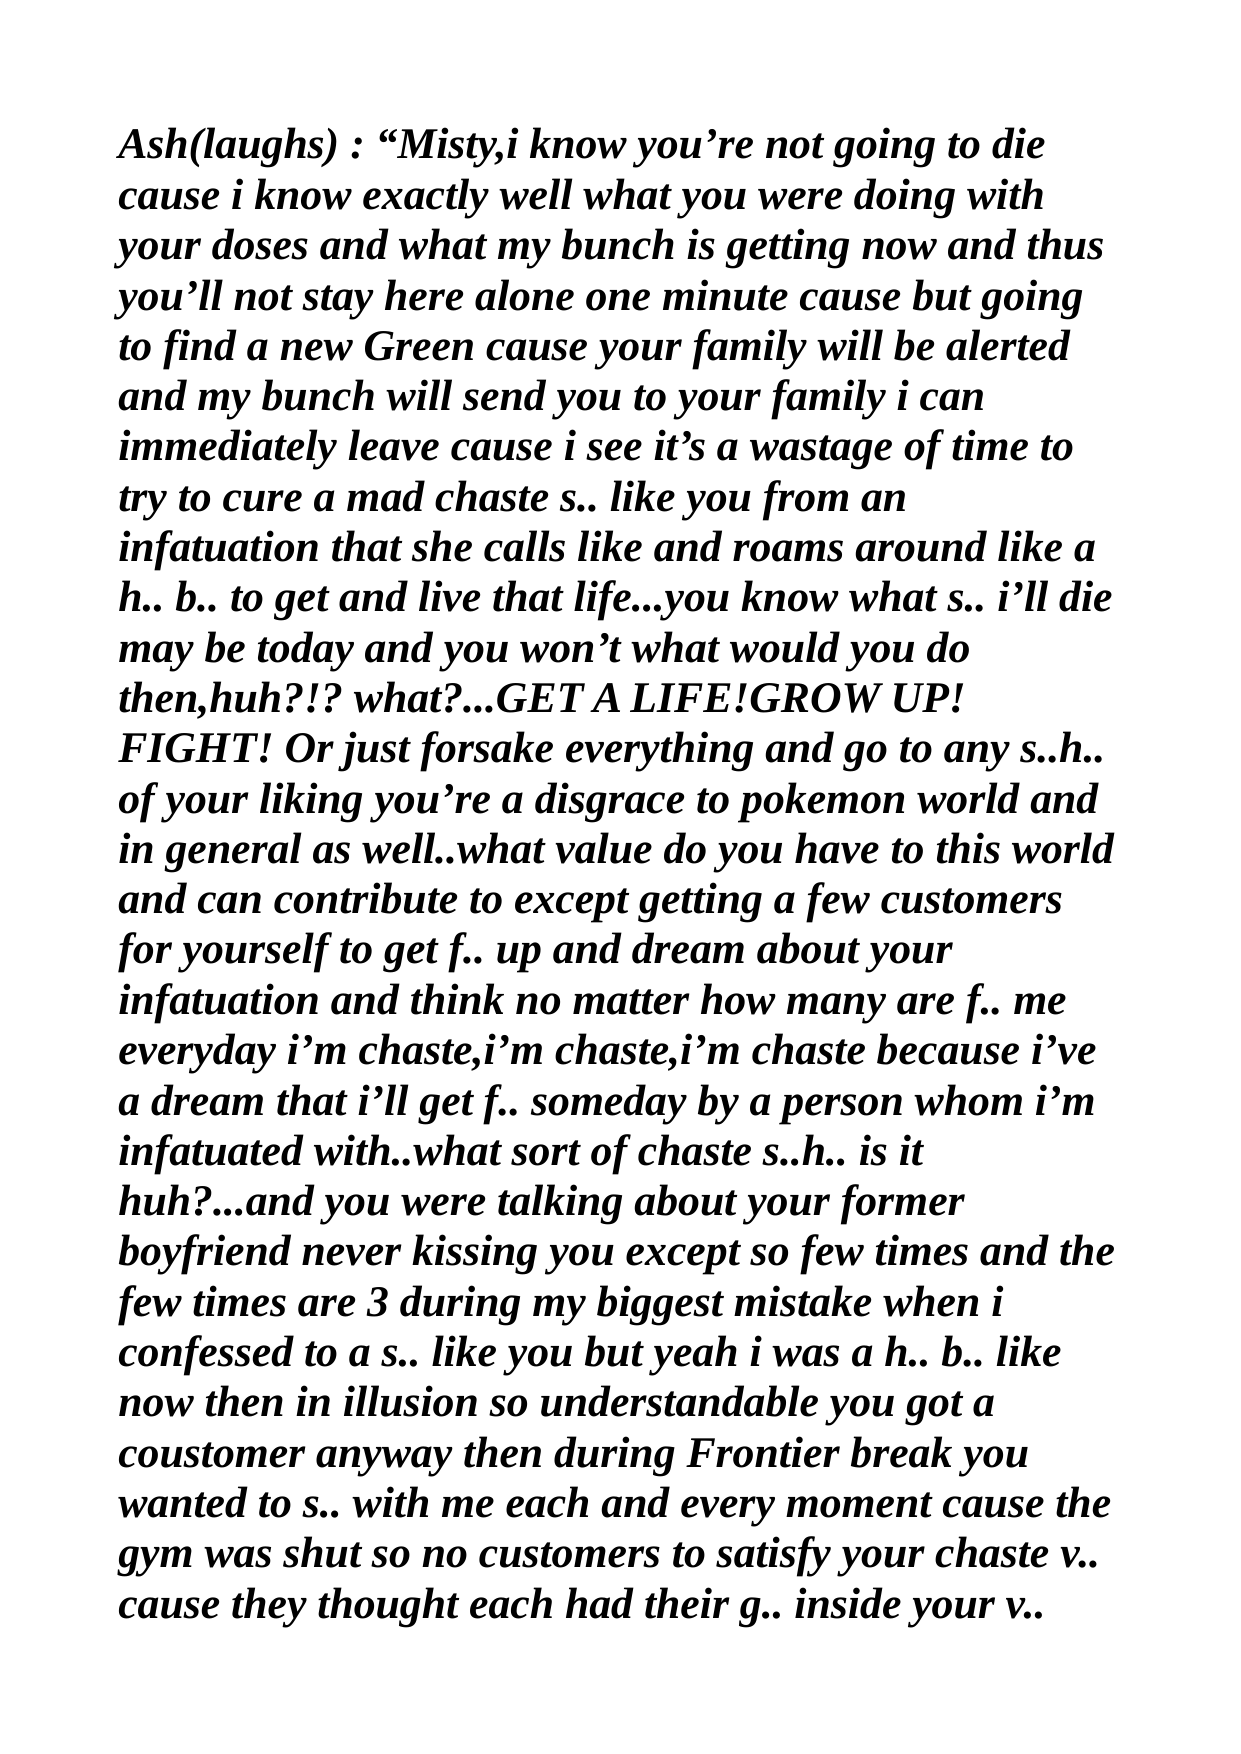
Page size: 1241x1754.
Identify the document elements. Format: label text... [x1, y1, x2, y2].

text Ash(laughs) : “Misty,i know you’re not going to die cause i know exactly well what you were doing with your doses and what my bunch is getting now and thus you’ll not stay here alone one minute cause but going to find a new Green cause your family will be alerted and my bunch will send you to your family i can immediately leave cause i see it’s a wastage of time to try to cure a mad chaste s.. like you from an infatuation that she calls like and roams around like a h.. b.. to get and live that life...you know what s.. i’ll die may be today and you won’t what would you do then,huh?!? what?...GET A LIFE!GROW UP!FIGHT! Or just forsake everything and go to any s..h.. of your liking you’re a disgrace to pokemon world and in general as well..what value do you have to this world and can contribute to except getting a few customers for yourself to get f.. up and dream about your infatuation and think no matter how many are f.. me everyday i’m chaste,i’m chaste,i’m chaste because i’ve a dream that i’ll get f.. someday by a person whom i’m infatuated with..what sort of chaste s..h.. is it huh?...and you were talking about your former boyfriend never kissing you except so few times and the few times are 3 during my biggest mistake when i confessed to a s.. like you but yeah i was a h.. b.. like now then in illusion so understandable you got a coustomer anyway then during Frontier break you wanted to s.. with me each and every moment cause the gym was shut so no customers to satisfy your chaste v.. cause they thought each had their g.. inside your v.. [118, 118, 1122, 1627]
